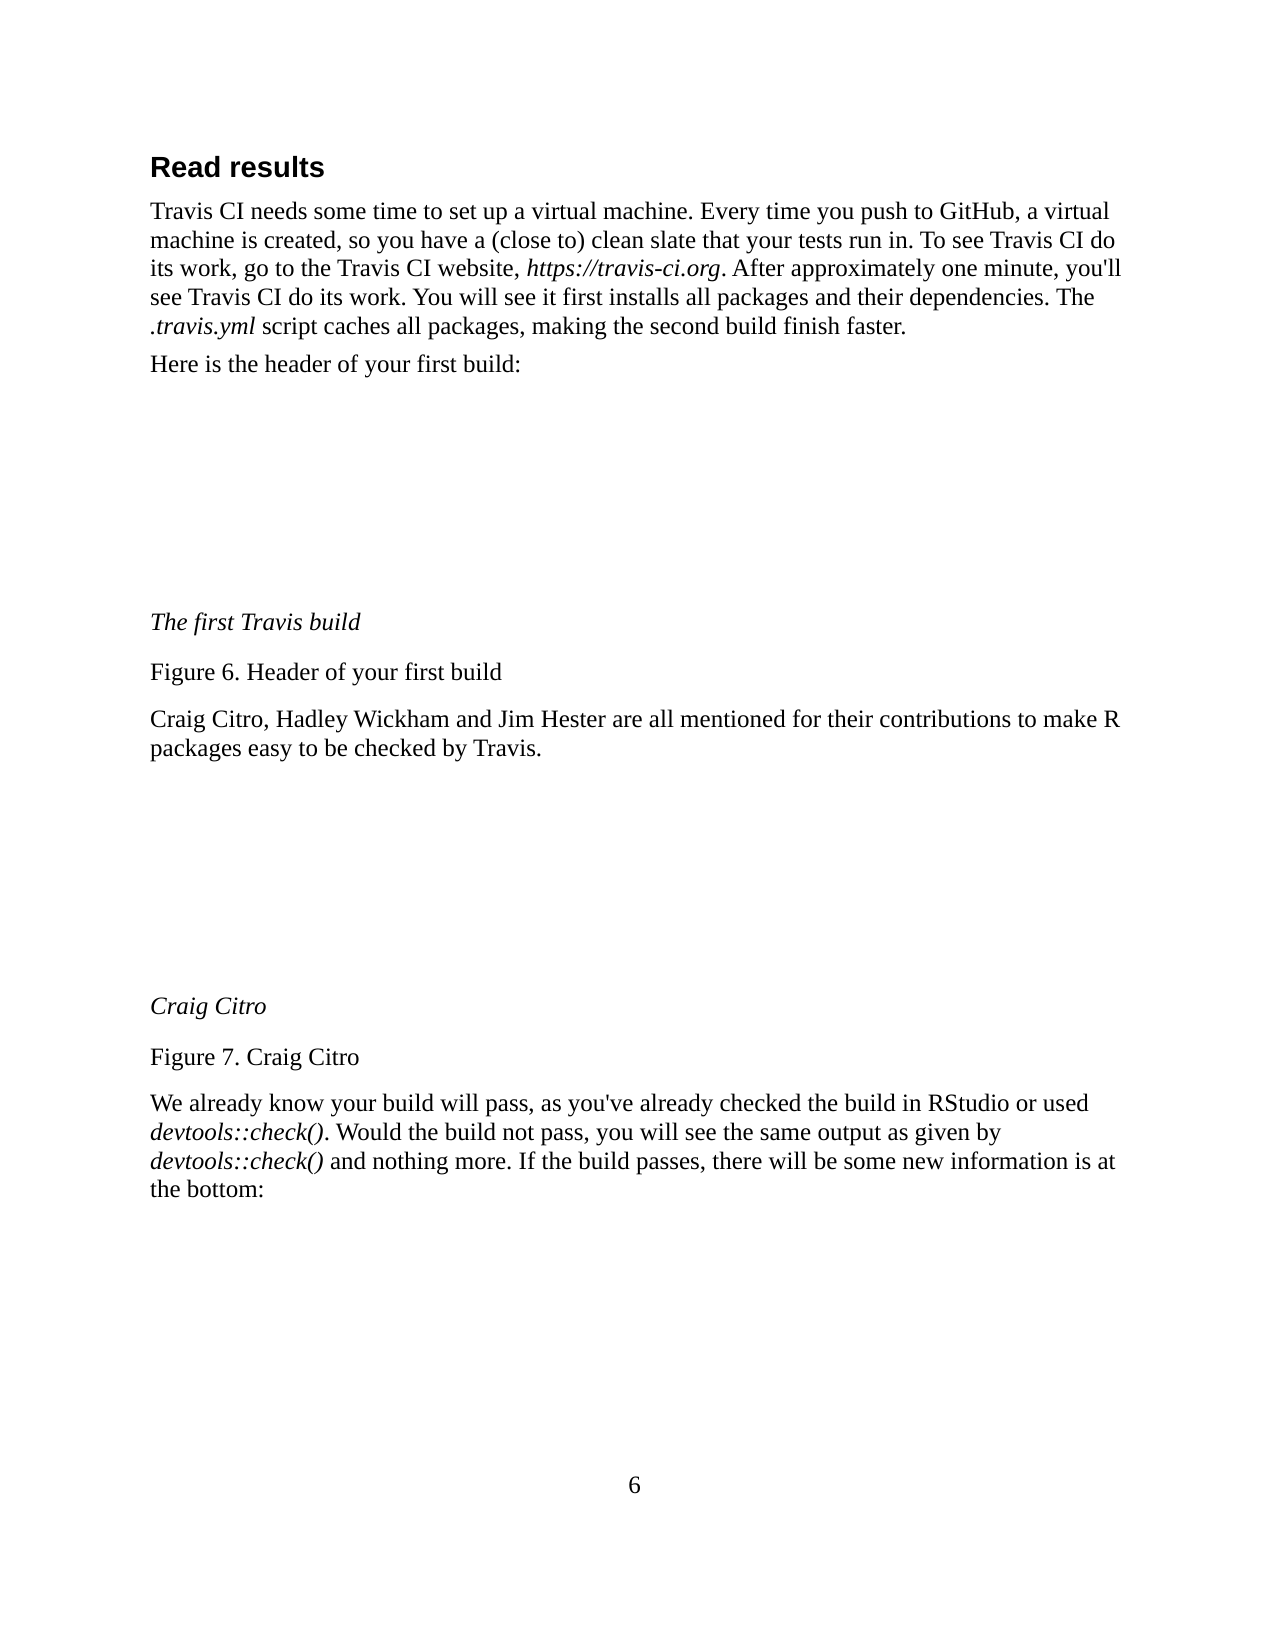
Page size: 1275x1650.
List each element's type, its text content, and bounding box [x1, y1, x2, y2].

text Travis CI needs some time to set up a virtual machine. Every time you push to GitHub, a virtual machine is created, so you have a (close to) clean slate that your tests run in. To see Travis CI do its work, go to the Travis CI website, https://travis-ci.org. After approximately one minute, you'll see Travis CI do its work. You will see it first installs all packages and their dependencies. The .travis.yml script caches all packages, making the second build finish faster. [150, 196, 1125, 340]
text Here is the header of your first build: [150, 349, 1125, 377]
text Figure 7. Craig Citro [150, 1042, 1125, 1070]
subtitle Read results [150, 150, 1125, 183]
text Figure 6. Header of your first build [150, 657, 1125, 686]
text The first Travis build [150, 607, 1125, 636]
text Craig Citro [150, 991, 1125, 1020]
text Craig Citro, Hadley Wickham and Jim Hester are all mentioned for their contributions to make R packages easy to be checked by Travis. [150, 704, 1125, 762]
text We already know your build will pass, as you've already checked the build in RStudio or used devtools::check(). Would the build not pass, you will see the same output as given by devtools::check() and nothing more. If the build passes, there will be some new information is at the bottom: [150, 1088, 1125, 1203]
